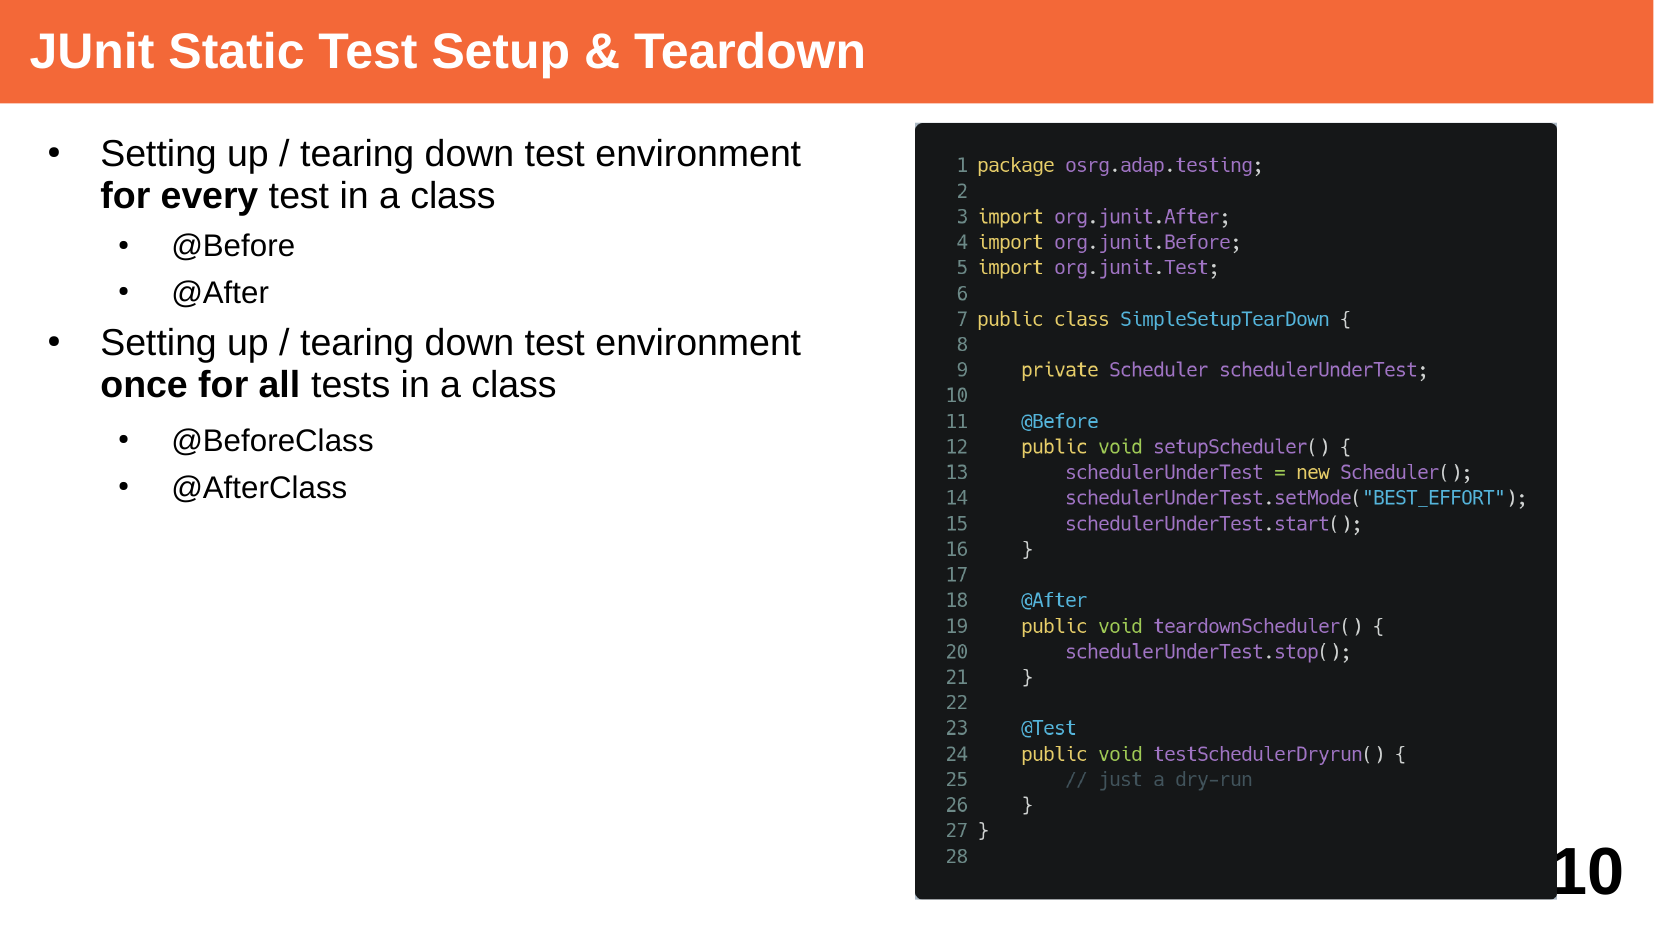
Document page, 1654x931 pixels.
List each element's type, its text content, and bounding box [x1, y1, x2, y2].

title JUnit Static Test Setup & Teardown [0, 0, 1654, 104]
picture [915, 122, 1557, 901]
list Setting up / tearing down test environment for every test in a class @Before @After Setting up / tearing down test environment once for all tests in a class @BeforeClass @AfterClass [29, 132, 826, 813]
